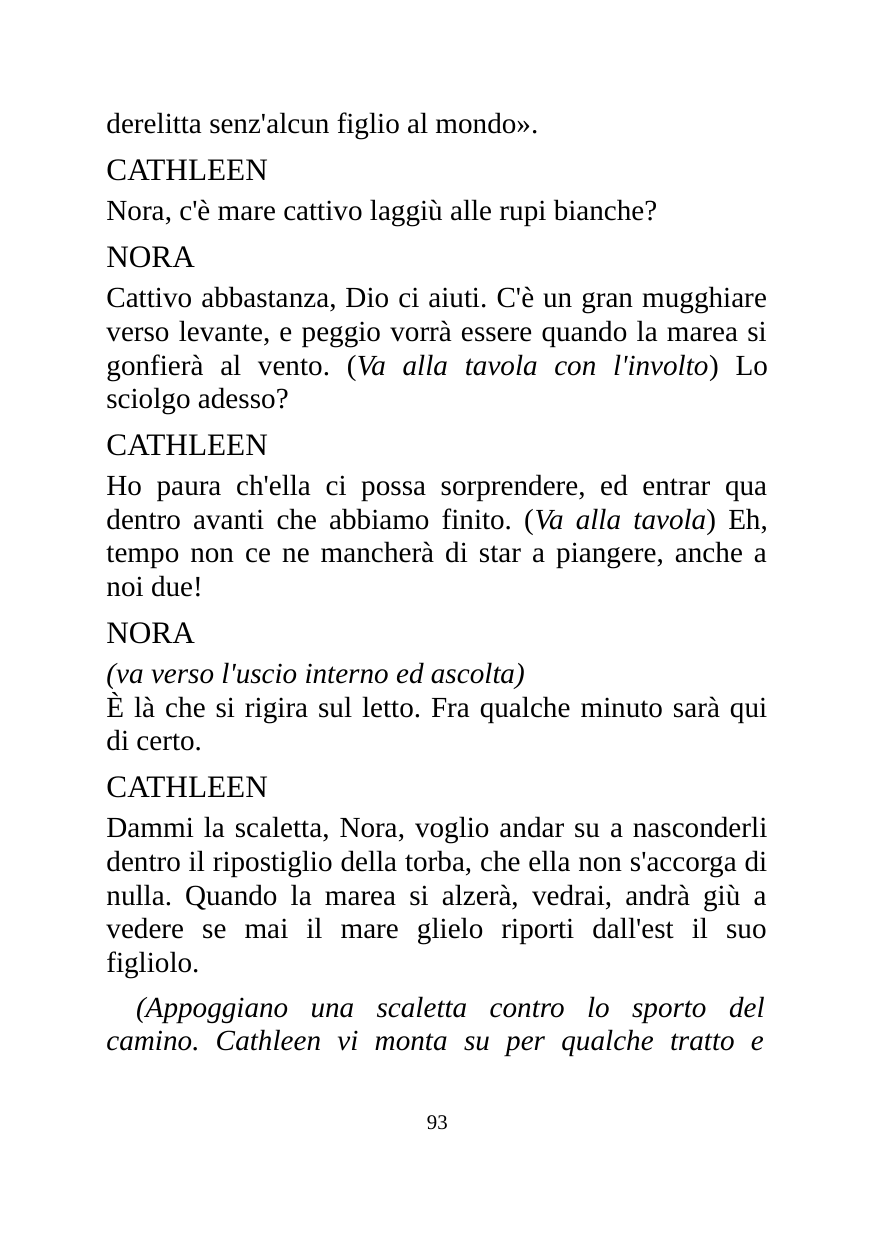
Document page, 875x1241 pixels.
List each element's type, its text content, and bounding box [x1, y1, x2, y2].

text Nora, c'è mare cattivo laggiù alle rupi bianche? [106, 193, 768, 227]
text NORA [106, 614, 768, 650]
text CATHLEEN [106, 152, 768, 187]
text NORA [106, 239, 768, 275]
text CATHLEEN [106, 769, 768, 804]
text Cattivo abbastanza, Dio ci aiuti. C'è un gran mugghiare verso levante, e peggio vorrà essere quando la marea si gonfierà al vento. (Va alla tavola con l'involto) Lo sciolgo adesso? [106, 281, 768, 415]
text (Appoggiano una scaletta contro lo sporto del camino. Cathleen vi monta su per qualche tratto e [106, 990, 768, 1057]
text derelitta senz'alcun figlio al mondo». [106, 106, 768, 140]
text (va verso l'uscio interno ed ascolta) [106, 656, 768, 690]
text È là che si rigira sul letto. Fra qualche minuto sarà qui di certo. [106, 690, 768, 757]
text Dammi la scaletta, Nora, voglio andar su a nasconderli dentro il ripostiglio della torba, che ella non s'accorga di nulla. Quando la marea si alzerà, vedrai, andrà giù a vedere se mai il mare glielo riporti dall'est il suo figliolo. [106, 811, 768, 978]
text CATHLEEN [106, 427, 768, 462]
text Ho paura ch'ella ci possa sorprendere, ed entrar qua dentro avanti che abbiamo finito. (Va alla tavola) Eh, tempo non ce ne mancherà di star a piangere, anche a noi due! [106, 468, 768, 603]
